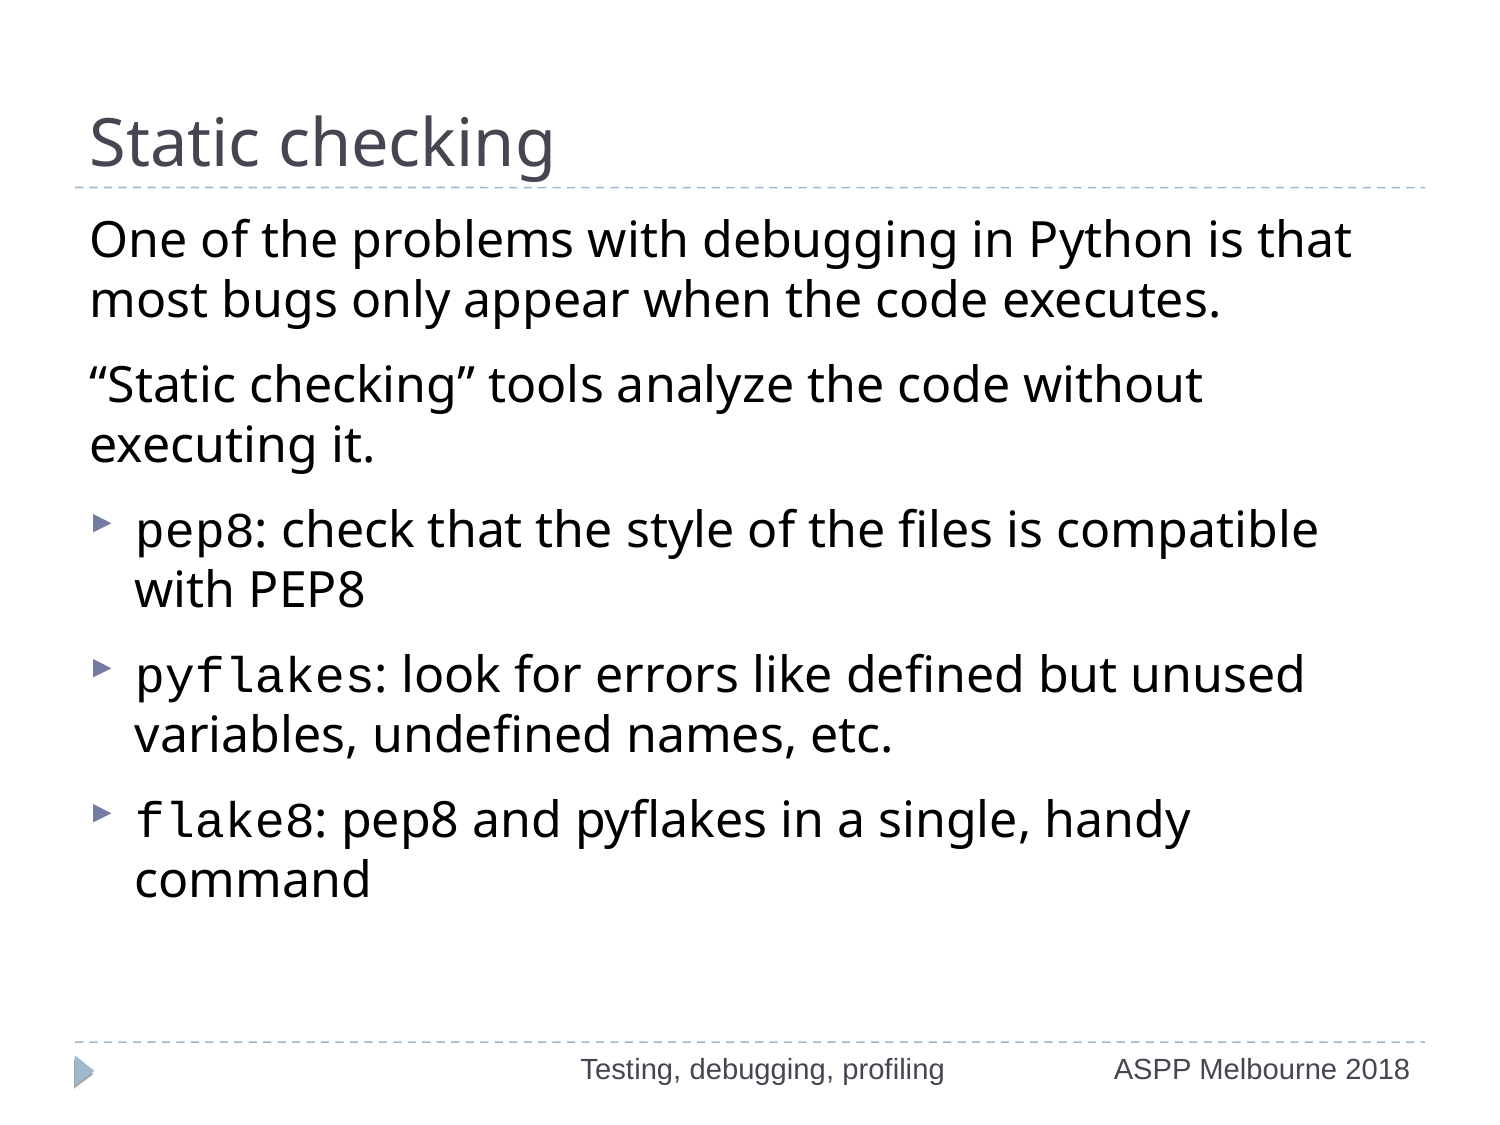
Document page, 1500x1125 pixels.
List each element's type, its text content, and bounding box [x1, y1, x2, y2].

slide_number ASPP Melbourne 2018 [1051, 1042, 1426, 1103]
footer Testing, debugging, profiling [475, 1042, 1051, 1103]
title Static checking [75, 24, 1425, 188]
list One of the problems with debugging in Python is that most bugs only appear when the code executes. “Static checking” tools analyze the code without executing it. pep8: check that the style of the files is compatible with PEP8 pyflakes: look for errors like defined but unused variables, undefined names, etc. flake8: pep8 and pyflakes in a single, handy command [75, 200, 1425, 1010]
